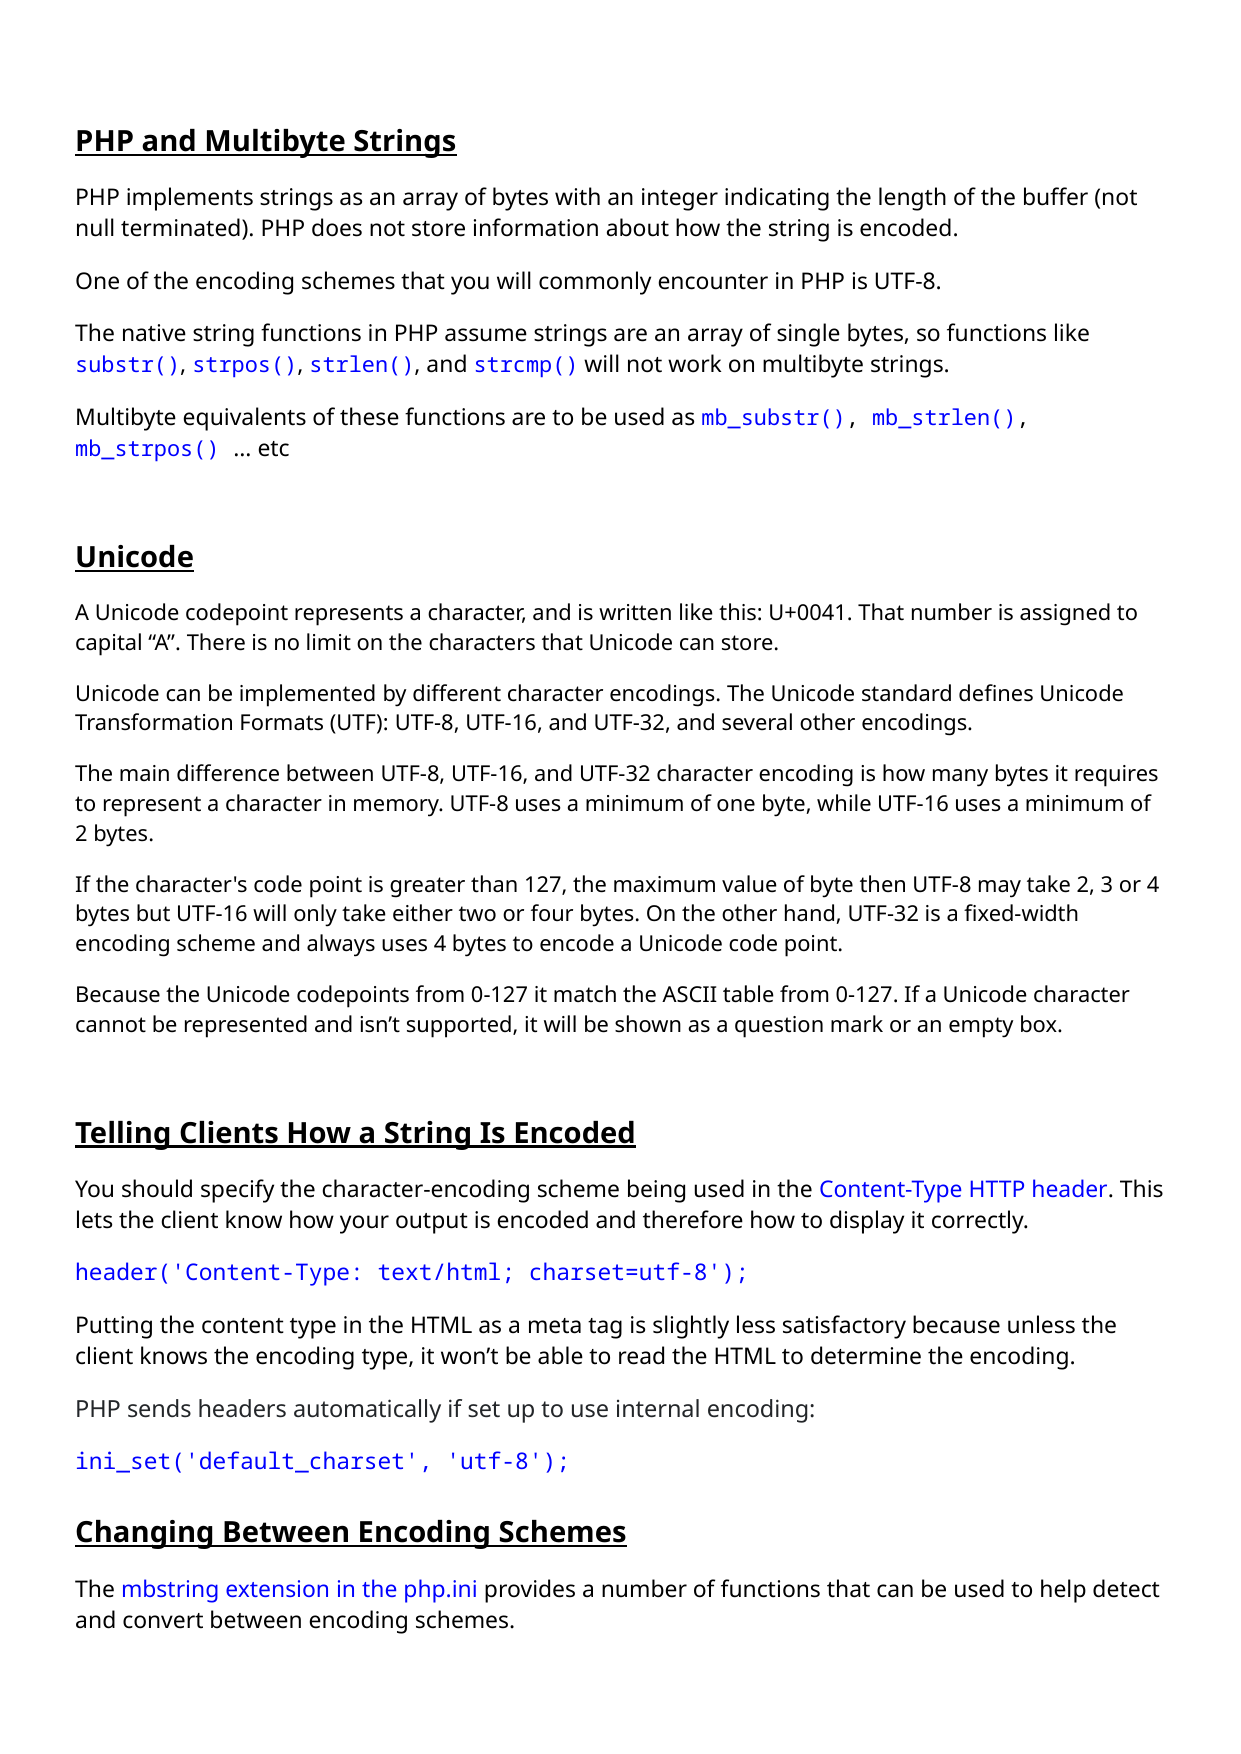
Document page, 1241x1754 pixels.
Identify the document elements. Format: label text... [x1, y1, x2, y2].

text PHP sends headers automatically if set up to use internal encoding: [75, 1392, 1166, 1424]
text Unicode [75, 536, 1166, 576]
text ini_set('default_charset', 'utf-8'); [75, 1445, 1166, 1476]
text header('Content-Type: text/html; charset=utf-8'); [75, 1256, 1166, 1287]
text A Unicode codepoint represents a character, and is written like this: U+0041. That number is assigned to capital “A”. There is no limit on the characters that Unicode can store. [75, 597, 1166, 657]
text If the character's code point is greater than 127, the maximum value of byte then UTF-8 may take 2, 3 or 4 bytes but UTF-16 will only take either two or four bytes. On the other hand, UTF-32 is a fixed-width encoding scheme and always uses 4 bytes to encode a Unicode code point. [75, 869, 1166, 958]
text Changing Between Encoding Schemes [75, 1512, 1166, 1551]
text Unicode can be implemented by different character encodings. The Unicode standard defines Unicode Transformation Formats (UTF): UTF-8, UTF-16, and UTF-32, and several other encodings. [75, 678, 1166, 737]
text PHP implements strings as an array of bytes with an integer indicating the length of the buffer (not null terminated). PHP does not store information about how the string is encoded. [75, 181, 1166, 243]
text The mbstring extension in the php.ini provides a number of functions that can be used to help detect and convert between encoding schemes. [75, 1572, 1166, 1635]
text The native string functions in PHP assume strings are an array of single bytes, so functions like substr(), strpos(), strlen(), and strcmp() will not work on multibyte strings. [75, 317, 1166, 379]
text Multibyte equivalents of these functions are to be used as mb_substr(), mb_strlen(), mb_strpos() … etc [75, 400, 1166, 463]
text You should specify the character-encoding scheme being used in the Content-Type HTTP header. This lets the client know how your output is encoded and therefore how to display it correctly. [75, 1173, 1166, 1235]
text Putting the content type in the HTML as a meta tag is slightly less satisfactory because unless the client knows the encoding type, it won’t be able to read the HTML to determine the encoding. [75, 1308, 1166, 1371]
text The main difference between UTF-8, UTF-16, and UTF-32 character encoding is how many bytes it requires to represent a character in memory. UTF-8 uses a minimum of one byte, while UTF-16 uses a minimum of 2 bytes. [75, 758, 1166, 848]
text One of the encoding schemes that you will commonly encounter in PHP is UTF-8. [75, 264, 1166, 296]
text Telling Clients How a String Is Encoded [75, 1112, 1166, 1152]
text PHP and Multibyte Strings [75, 120, 1166, 160]
text Because the Unicode codepoints from 0-127 it match the ASCII table from 0-127. If a Unicode character cannot be represented and isn’t supported, it will be shown as a question mark or an empty box. [75, 979, 1166, 1039]
